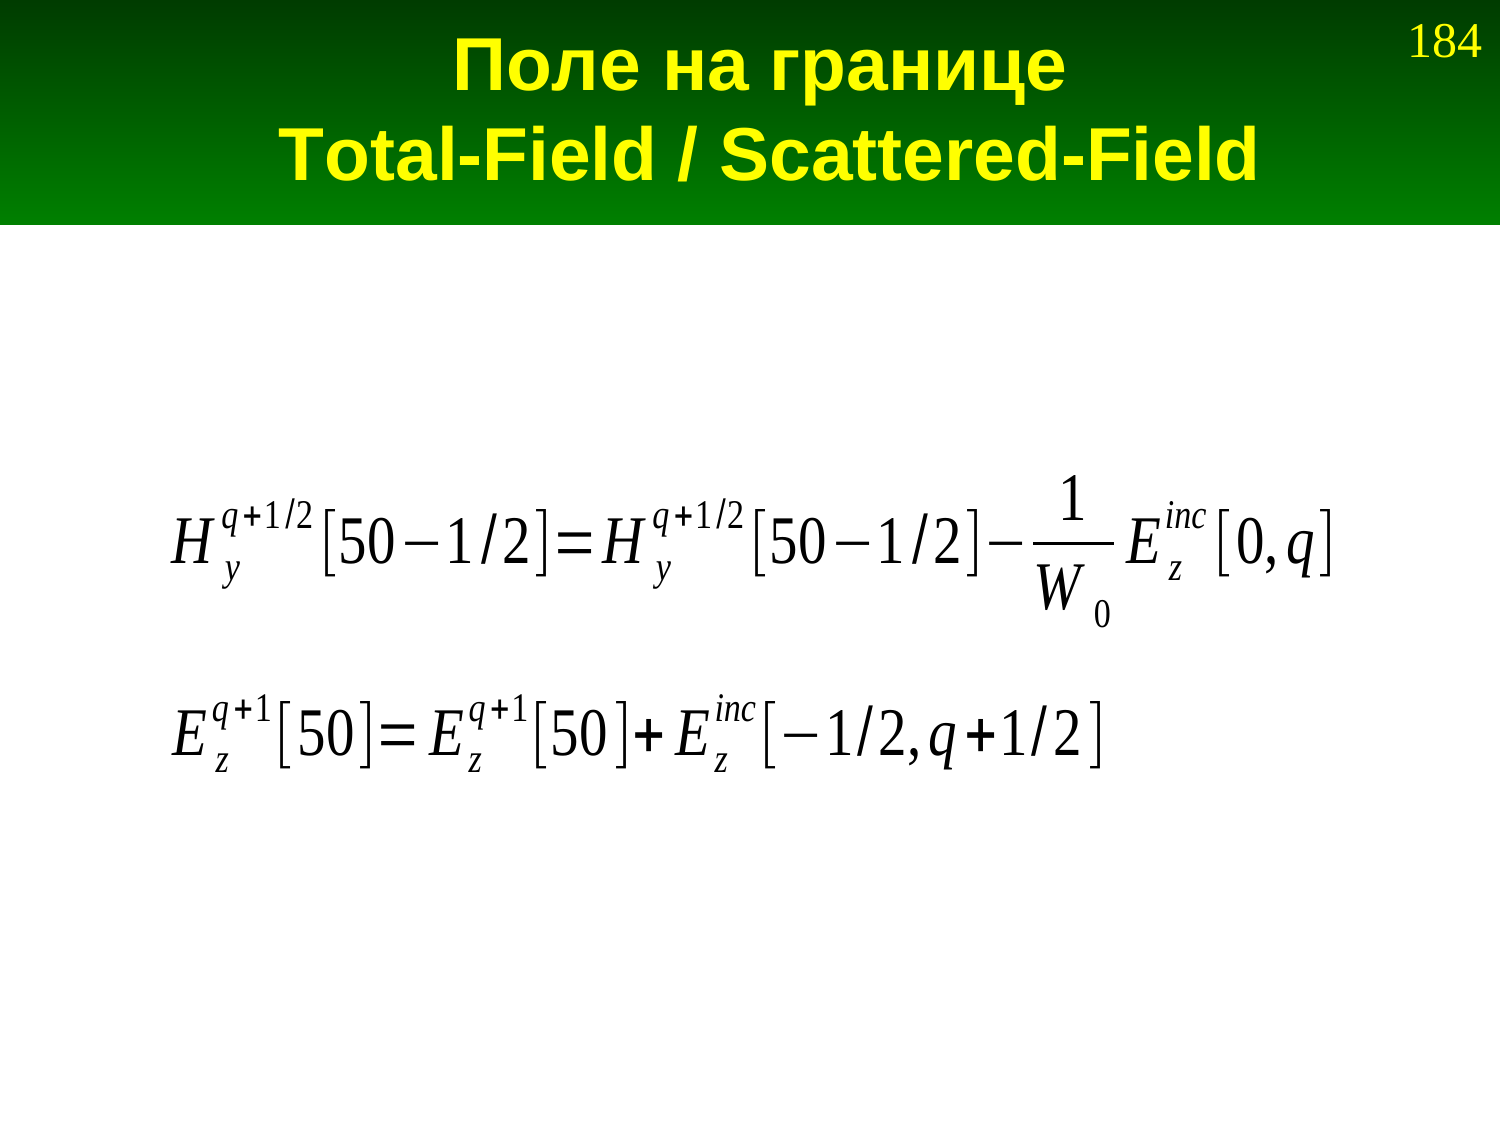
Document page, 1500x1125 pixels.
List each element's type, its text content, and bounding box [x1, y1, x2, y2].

chart [153, 460, 1349, 635]
chart [154, 683, 1117, 780]
title Поле на границе Total-Field / Scattered-Field [100, 7, 1441, 204]
